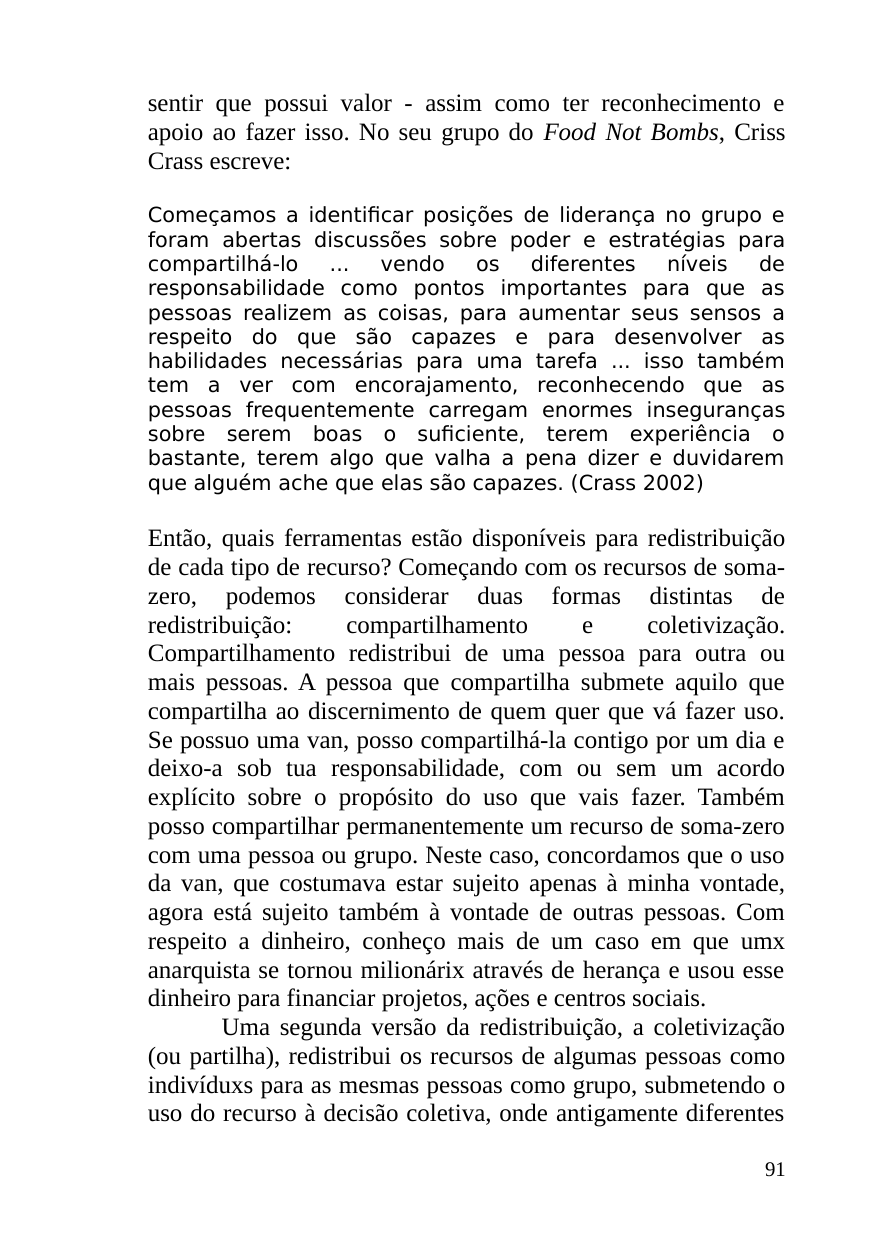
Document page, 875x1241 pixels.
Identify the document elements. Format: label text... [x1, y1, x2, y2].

text Então, quais ferramentas estão disponíveis para redistribuição de cada tipo de recurso? Começando com os recursos de soma-zero, podemos considerar duas formas distintas de redistribuição: compartilhamento e coletivização. Compartilhamento redistribui de uma pessoa para outra ou mais pessoas. A pessoa que compartilha submete aquilo que compartilha ao discernimento de quem quer que vá fazer uso. Se possuo uma van, posso compartilhá-la contigo por um dia e deixo-a sob tua responsabilidade, com ou sem um acordo explícito sobre o propósito do uso que vais fazer. Também posso compartilhar permanentemente um recurso de soma-zero com uma pessoa ou grupo. Neste caso, concordamos que o uso da van, que costumava estar sujeito apenas à minha vontade, agora está sujeito também à vontade de outras pessoas. Com respeito a dinheiro, conheço mais de um caso em que umx anarquista se tornou milionárix através de herança e usou esse dinheiro para financiar projetos, ações e centros sociais. [148, 523, 786, 1012]
text Começamos a identificar posições de liderança no grupo e foram abertas discussões sobre poder e estratégias para compartilhá-lo ... vendo os diferentes níveis de responsabilidade como pontos importantes para que as pessoas realizem as coisas, para aumentar seus sensos a respeito do que são capazes e para desenvolver as habilidades necessárias para uma tarefa ... isso também tem a ver com encorajamento, reconhecendo que as pessoas frequentemente carregam enormes inseguranças sobre serem boas o suficiente, terem experiência o bastante, terem algo que valha a pena dizer e duvidarem que alguém ache que elas são capazes. (Crass 2002) [148, 203, 786, 495]
text sentir que possui valor - assim como ter reconhecimento e apoio ao fazer isso. No seu grupo do Food Not Bombs, Criss Crass escreve: [148, 88, 786, 175]
text Uma segunda versão da redistribuição, a coletivização (ou partilha), redistribui os recursos de algumas pessoas como indivíduxs para as mesmas pessoas como grupo, submetendo o uso do recurso à decisão coletiva, onde antigamente diferentes [148, 1012, 786, 1127]
